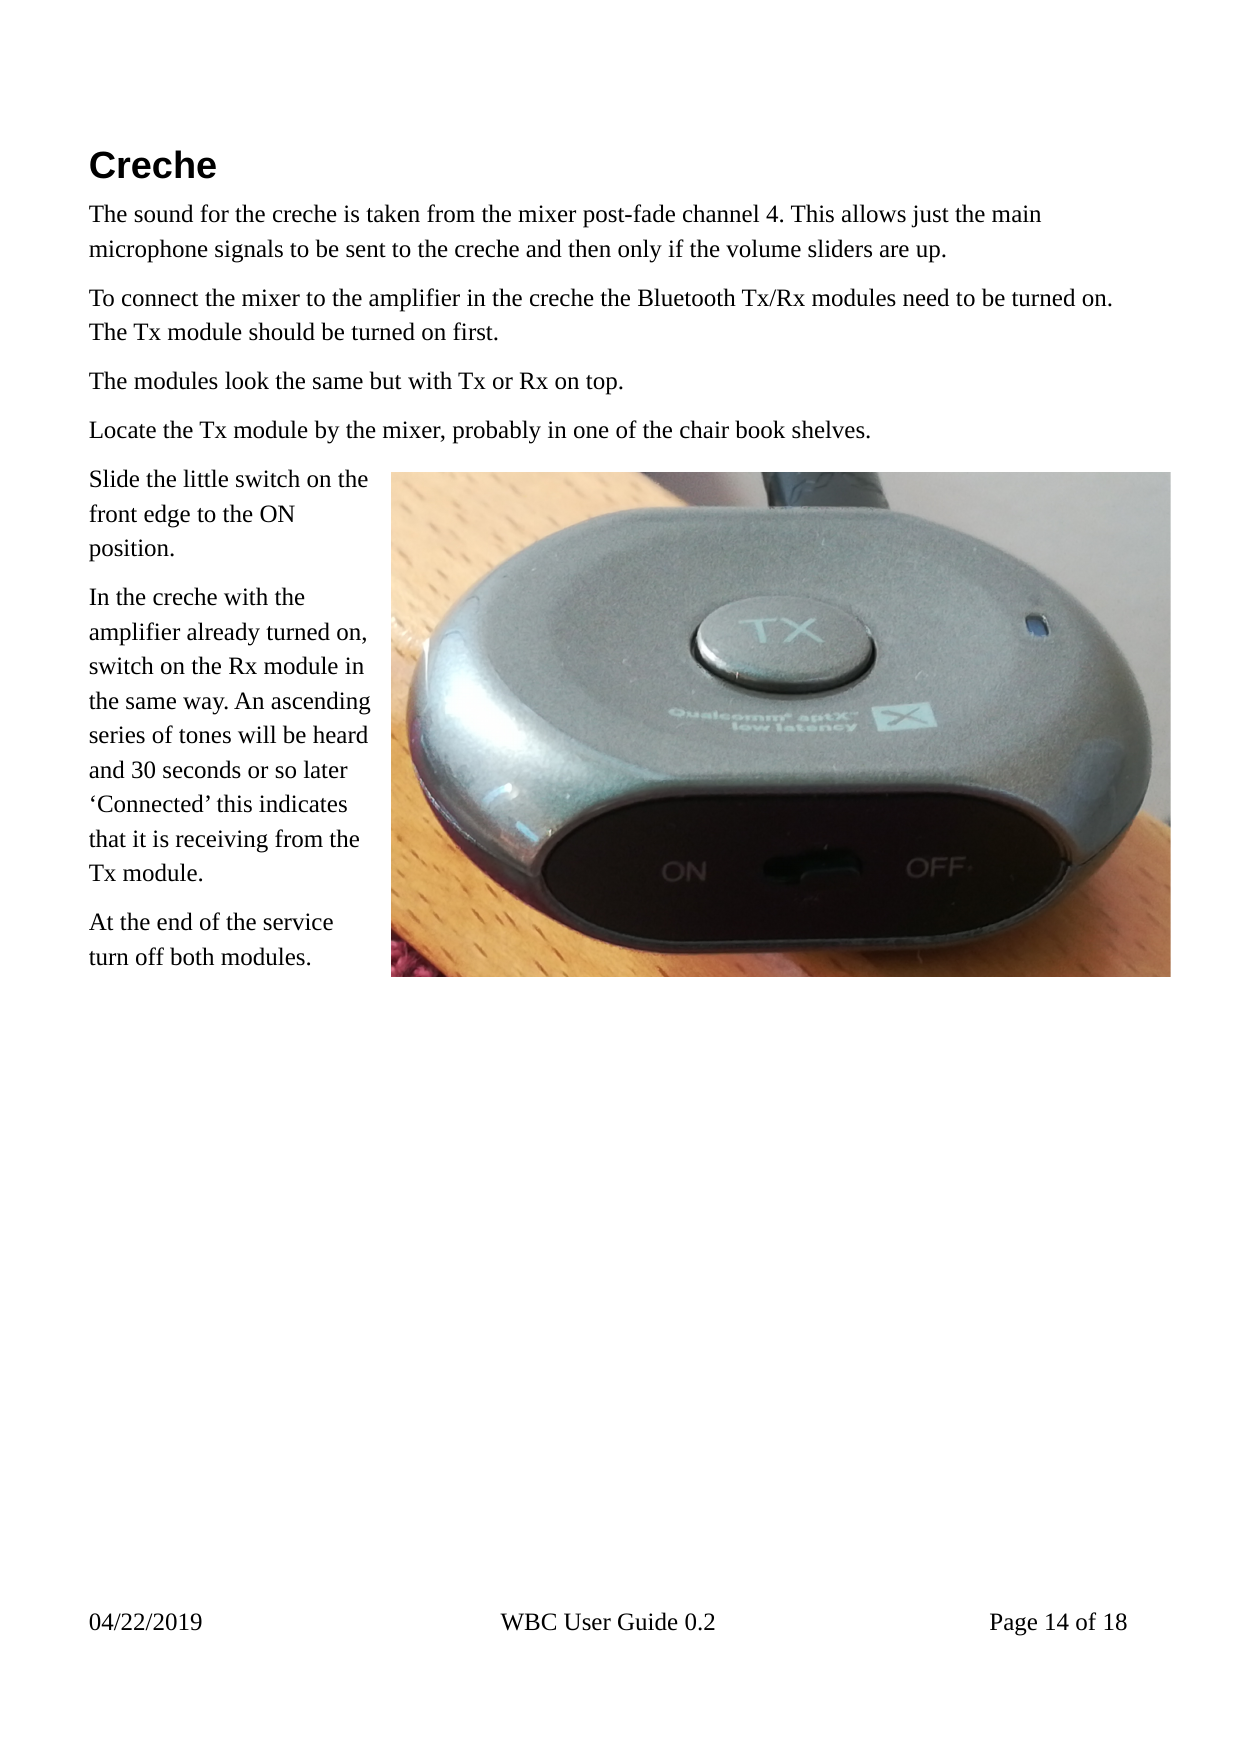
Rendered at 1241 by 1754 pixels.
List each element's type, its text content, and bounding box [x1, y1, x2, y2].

text The sound for the creche is taken from the mixer post-fade channel 4. This allows just the main microphone signals to be sent to the creche and then only if the volume sliders are up. [88, 199, 1152, 262]
picture [556, 544, 1171, 977]
text In the creche with the amplifier already turned on, switch on the Rx module in the same way. An ascending series of tones will be heard and 30 seconds or so later ‘Connected’ this indicates that it is receiving from the Tx module. [88, 582, 556, 887]
text Slide the little switch on the front edge to the ON position. [88, 464, 1152, 562]
text Locate the Tx module by the mixer, probably in one of the chair book shelves. [88, 415, 1152, 444]
text To connect the mixer to the amplifier in the creche the Bluetooth Tx/Rx modules need to be turned on. The Tx module should be turned on first. [88, 283, 1152, 346]
text The modules look the same but with Tx or Rx on top. [88, 366, 1152, 395]
text At the end of the service turn off both modules. [88, 907, 556, 971]
subtitle Creche [88, 143, 1152, 187]
